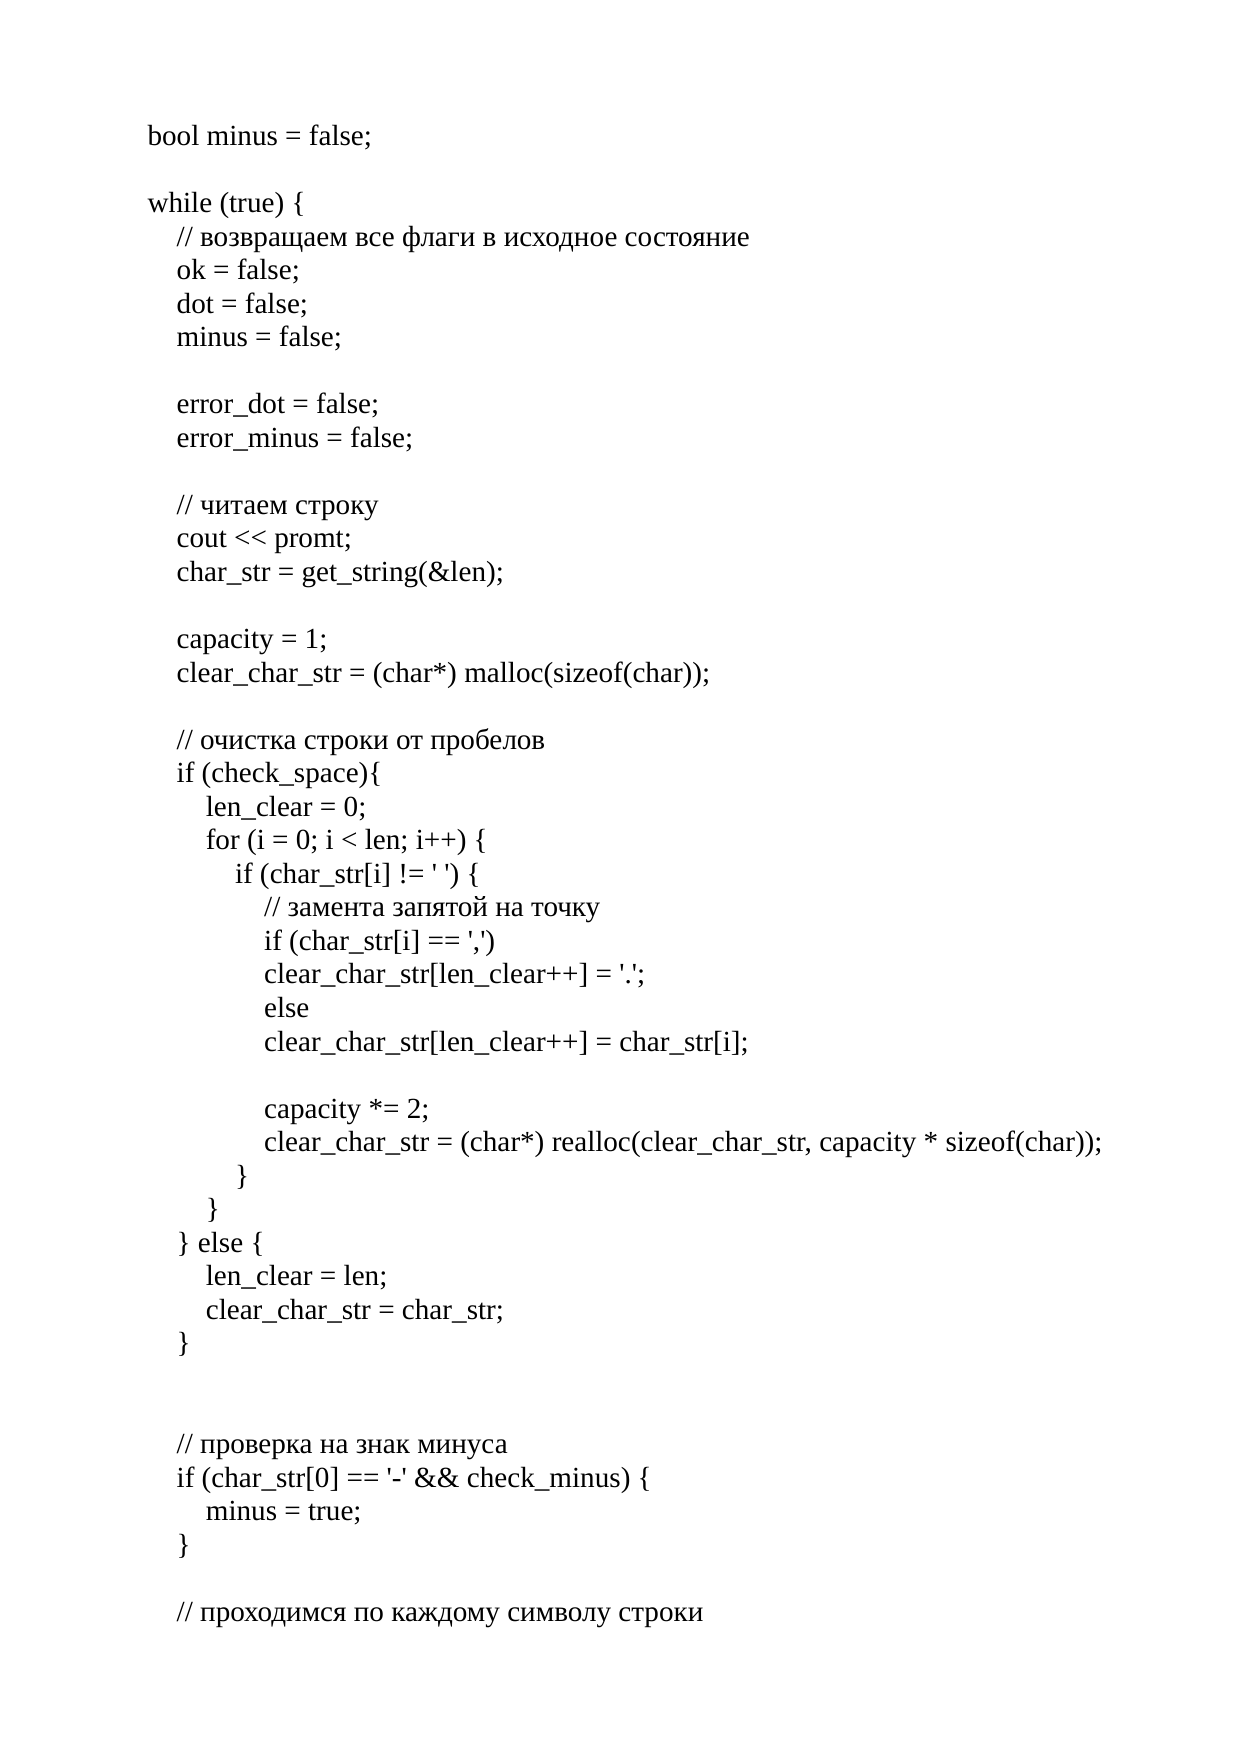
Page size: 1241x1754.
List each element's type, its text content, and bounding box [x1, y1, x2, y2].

text cout << promt; [118, 521, 1122, 554]
text if (char_str[0] == '-' && check_minus) { [118, 1460, 1122, 1493]
text for (i = 0; i < len; i++) { [118, 822, 1122, 856]
text bool minus = false; [118, 118, 1122, 152]
text while (true) { [118, 185, 1122, 219]
text dot = false; [118, 286, 1122, 319]
text clear_char_str = (char*) malloc(sizeof(char)); [118, 655, 1122, 688]
text } else { [118, 1225, 1122, 1258]
text if (char_str[i] != ' ') { [118, 856, 1122, 889]
text if (char_str[i] == ',') [118, 923, 1122, 957]
text error_dot = false; [118, 386, 1122, 420]
text // замента запятой на точку [118, 889, 1122, 923]
text minus = true; [118, 1493, 1122, 1527]
text len_clear = 0; [118, 789, 1122, 822]
text else [118, 990, 1122, 1024]
text // возвращаем все флаги в исходное состояние [118, 219, 1122, 252]
text // очистка строки от пробелов [118, 722, 1122, 755]
text clear_char_str[len_clear++] = '.'; [118, 957, 1122, 990]
text len_clear = len; [118, 1258, 1122, 1292]
text } [118, 1326, 1122, 1359]
text clear_char_str = char_str; [118, 1292, 1122, 1326]
text if (check_space){ [118, 755, 1122, 789]
text minus = false; [118, 319, 1122, 353]
text } [118, 1191, 1122, 1225]
text clear_char_str = (char*) realloc(clear_char_str, capacity * sizeof(char)); [118, 1124, 1122, 1158]
text error_minus = false; [118, 420, 1122, 453]
text capacity = 1; [118, 621, 1122, 655]
text ok = false; [118, 252, 1122, 286]
text char_str = get_string(&len); [118, 554, 1122, 588]
text // проверка на знак минуса [118, 1426, 1122, 1460]
text } [118, 1527, 1122, 1560]
text // проходимся по каждому символу строки [118, 1594, 1122, 1627]
text capacity *= 2; [118, 1091, 1122, 1124]
text // читаем строку [118, 487, 1122, 521]
text } [118, 1158, 1122, 1191]
text clear_char_str[len_clear++] = char_str[i]; [118, 1024, 1122, 1057]
